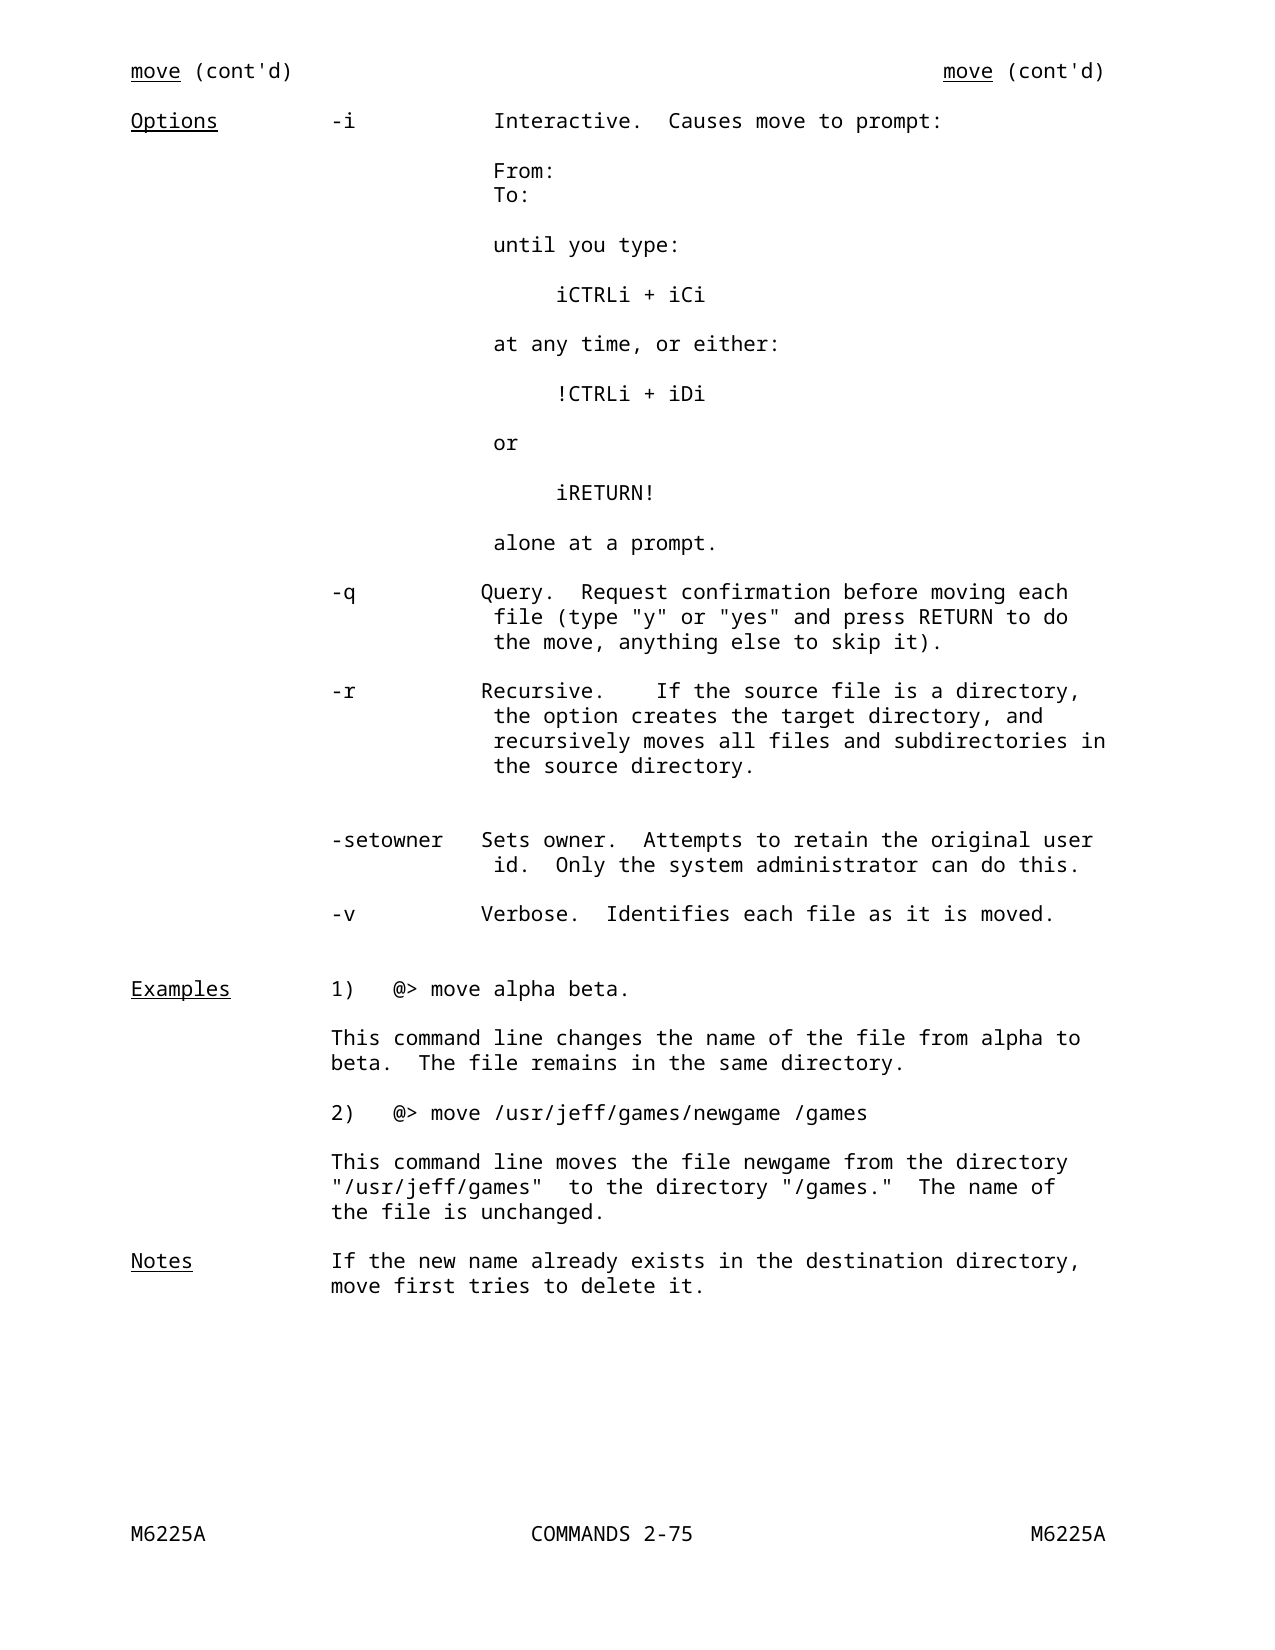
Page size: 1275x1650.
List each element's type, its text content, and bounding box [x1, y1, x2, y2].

text From: [118, 158, 1145, 183]
text -setowner Sets owner. Attempts to retain the original user [118, 828, 1145, 852]
text id. Only the system administrator can do this. [118, 852, 1145, 877]
text the move, anything else to skip it). [118, 629, 1145, 654]
text file (type "y" or "yes" and press RETURN to do [118, 604, 1145, 629]
text or [118, 431, 1145, 456]
text iRETURN! [118, 481, 1145, 505]
text move first tries to delete it. [118, 1274, 1145, 1299]
text -q Query. Request confirmation before moving each [118, 580, 1145, 604]
text the option creates the target directory, and [118, 704, 1145, 728]
text beta. The file remains in the same directory. [118, 1051, 1145, 1076]
text alone at a prompt. [118, 530, 1145, 555]
text This command line moves the file newgame from the directory [118, 1150, 1145, 1175]
text recursively moves all files and subdirectories in [118, 728, 1145, 753]
text the file is unchanged. [118, 1199, 1145, 1224]
text -r Recursive. If the source file is a directory, [118, 679, 1145, 704]
text To: [118, 183, 1145, 208]
text This command line changes the name of the file from alpha to [118, 1026, 1145, 1051]
text -v Verbose. Identifies each file as it is moved. [118, 902, 1145, 927]
text move (cont'd) move (cont'd) [118, 59, 1145, 84]
text 2) @> move /usr/jeff/games/newgame /games [118, 1100, 1145, 1125]
text at any time, or either: [118, 332, 1145, 357]
text "/usr/jeff/games" to the directory "/games." The name of [118, 1175, 1145, 1199]
text Options -i Interactive. Causes move to prompt: [118, 109, 1145, 133]
text !CTRLi + iDi [118, 381, 1145, 406]
text Examples 1) @> move alpha beta. [118, 976, 1145, 1001]
text iCTRLi + iCi [118, 282, 1145, 307]
text until you type: [118, 233, 1145, 257]
text the source directory. [118, 753, 1145, 778]
text M6225A COMMANDS 2-75 M6225A [118, 1522, 1145, 1547]
text Notes If the new name already exists in the destination directory, [118, 1249, 1145, 1274]
